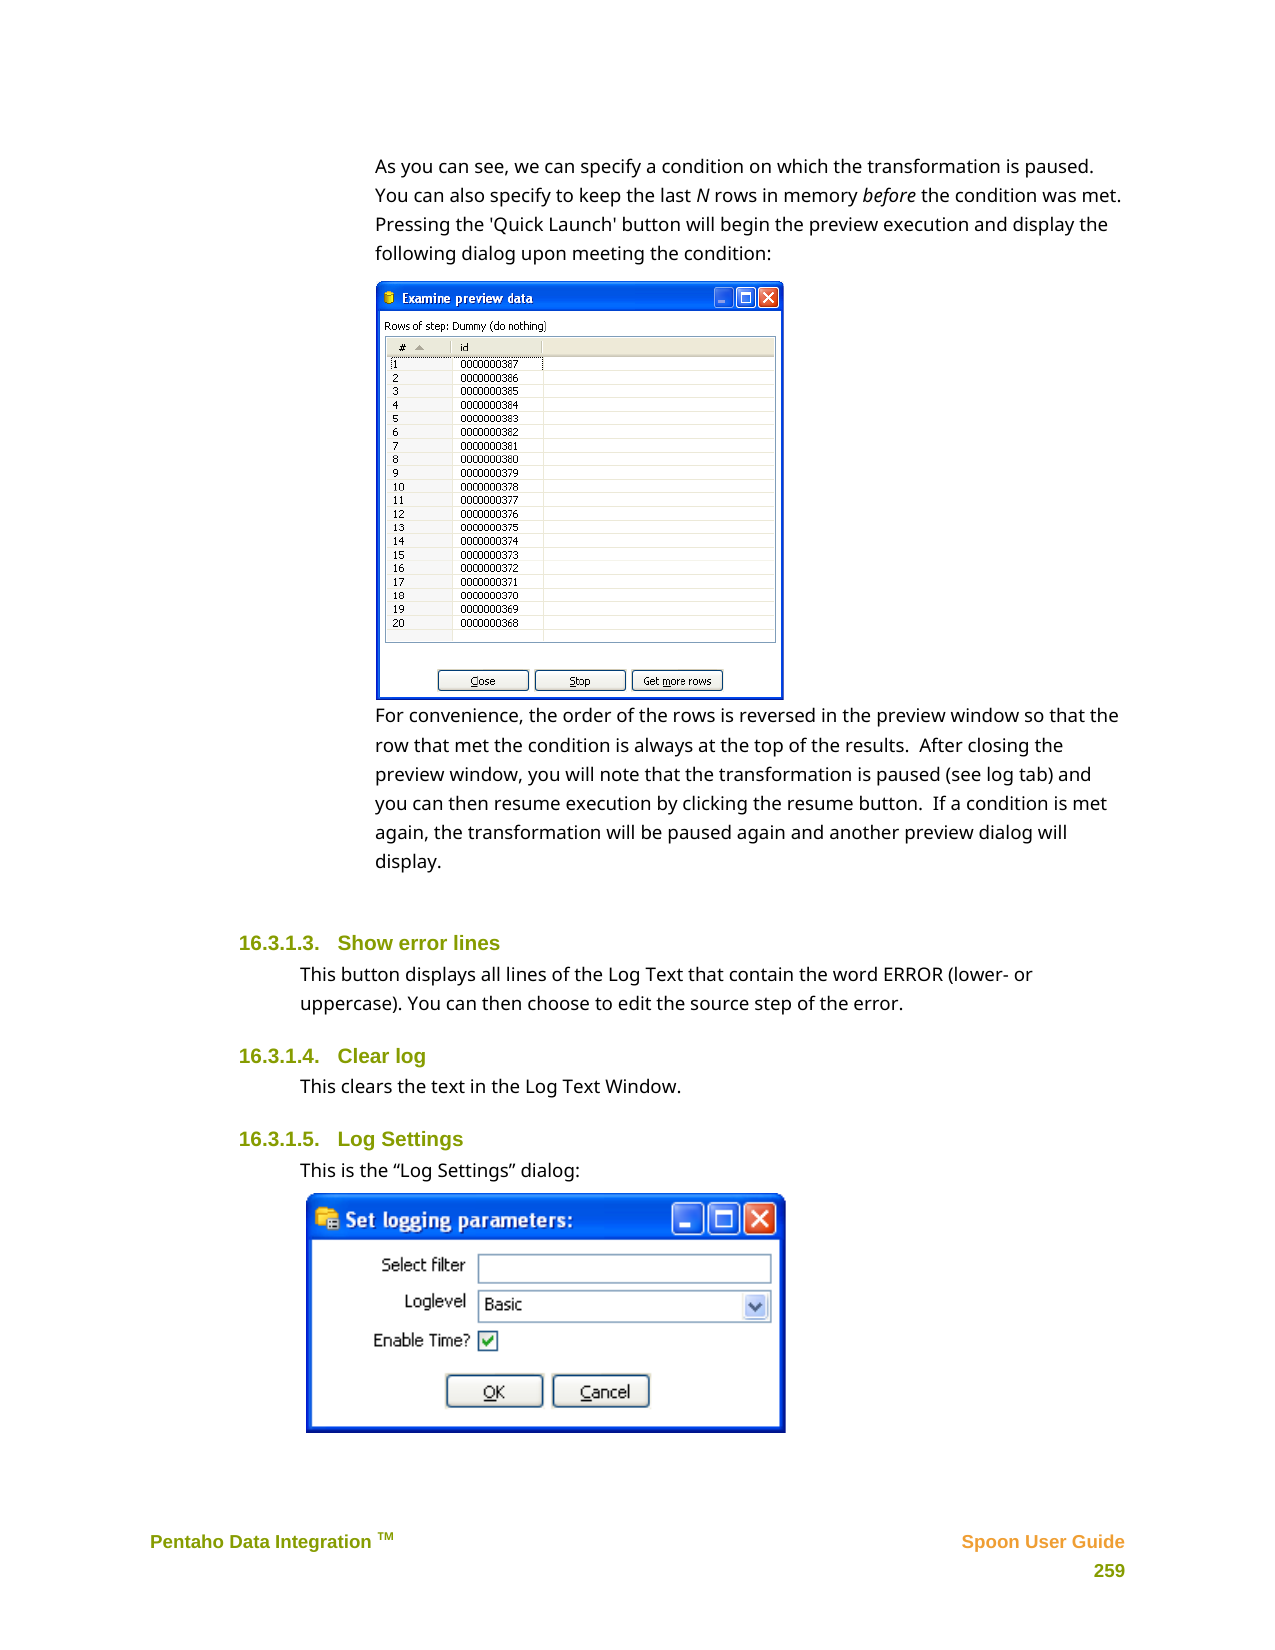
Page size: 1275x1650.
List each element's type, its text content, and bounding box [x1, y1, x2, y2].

text This button displays all lines of the Log Text that contain the word ERROR (lower- or [300, 958, 1125, 987]
text For convenience, the order of the rows is reversed in the preview window so that the row that met the condition is always at the top of the results. After closing the preview window, you will note that the transformation is paused (see log tab) and you can then resume execution by clicking the resume button. If a condition is met again, the transformation will be paused again and another preview dialog will display. [375, 267, 1125, 874]
text uppercase). You can then choose to edit the source step of the error. [300, 987, 1125, 1016]
picture [376, 281, 784, 700]
subtitle Show error lines [239, 923, 1125, 957]
subtitle Log Settings [239, 1119, 1125, 1153]
subtitle Clear log [239, 1035, 1125, 1070]
text This clears the text in the Log Text Window. [300, 1071, 1125, 1100]
text As you can see, we can specify a condition on which the transformation is paused. You can also specify to keep the last N rows in memory before the condition was met. Pressing the 'Quick Launch' button will begin the preview execution and display the following dialog upon meeting the condition: [375, 150, 1125, 267]
text This is the “Log Settings” dialog: [300, 1154, 1125, 1183]
picture [306, 1193, 786, 1433]
